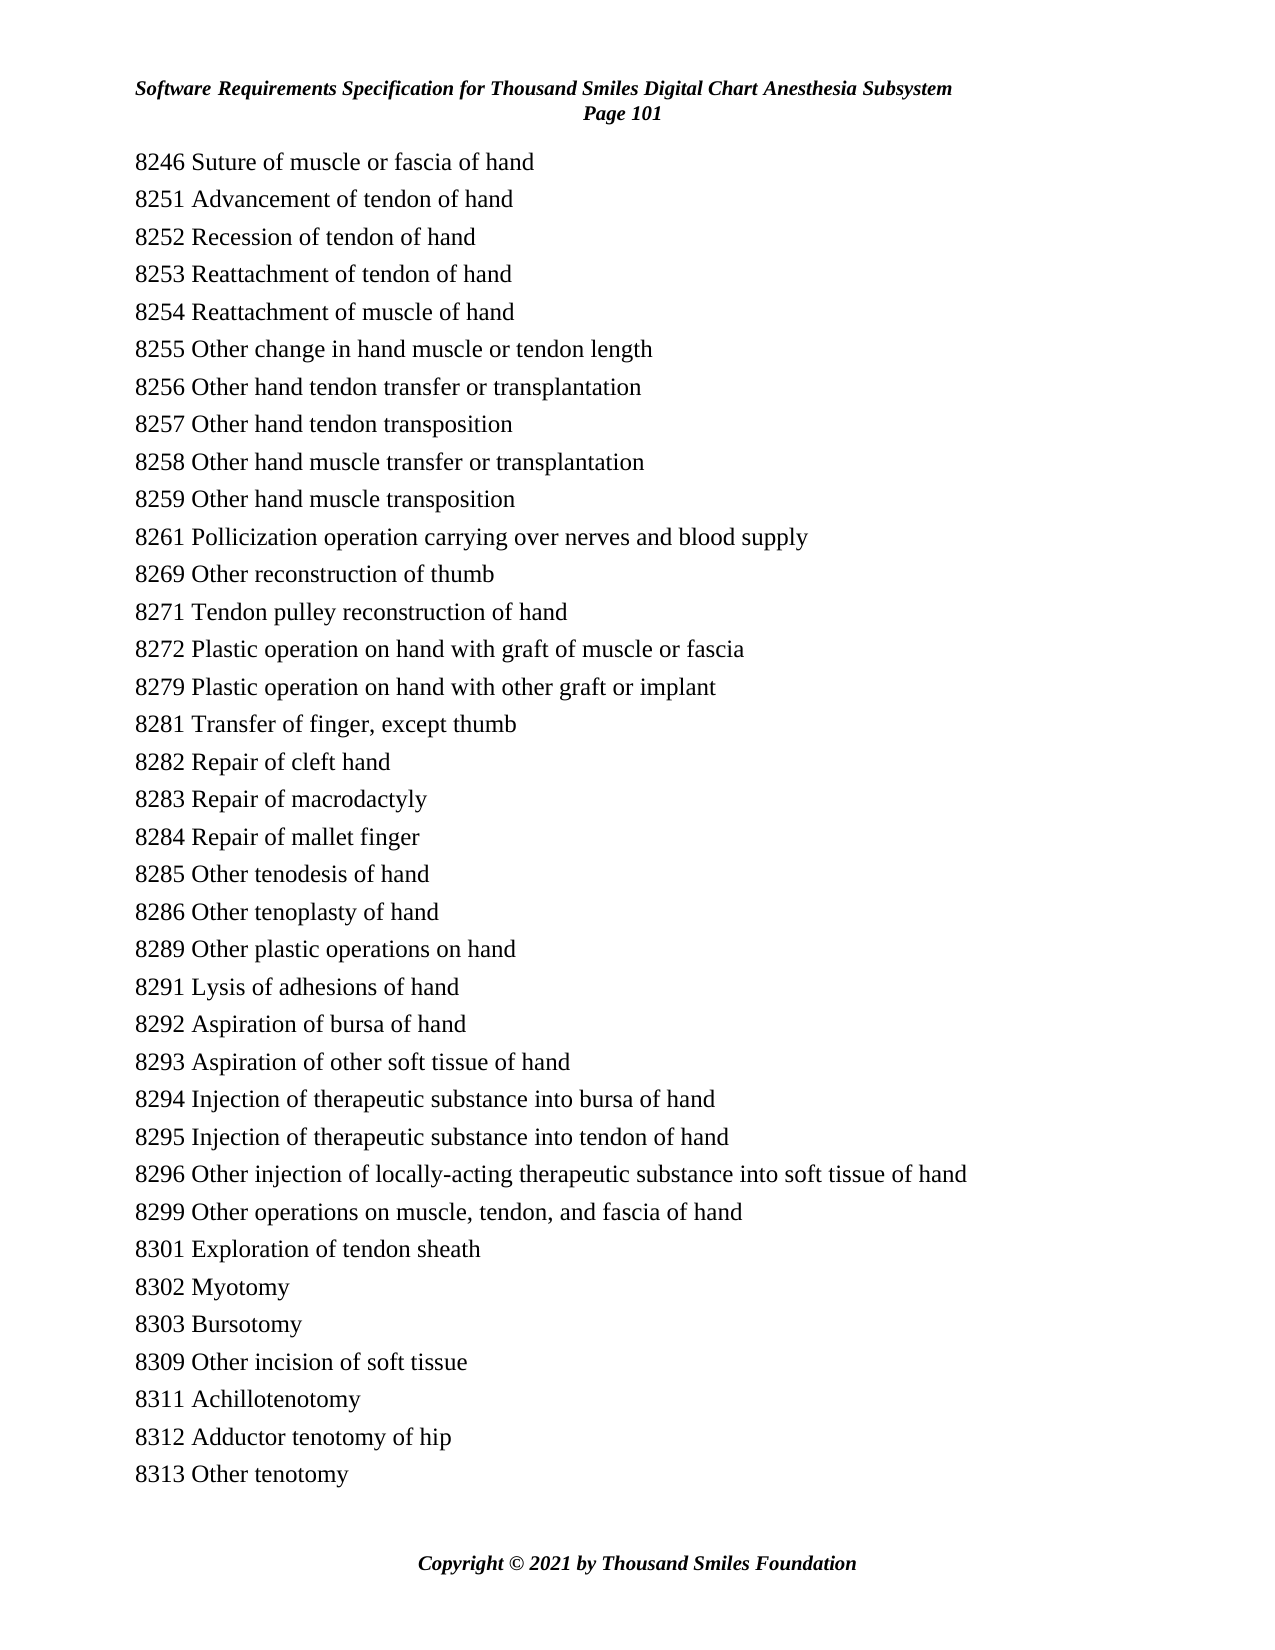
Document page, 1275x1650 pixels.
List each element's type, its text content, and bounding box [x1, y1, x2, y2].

text 8289 Other plastic operations on hand [135, 937, 1140, 962]
text 8311 Achillotenotomy [135, 1387, 1140, 1412]
text 8284 Repair of mallet finger [135, 825, 1140, 850]
text 8258 Other hand muscle transfer or transplantation [135, 450, 1140, 475]
text 8291 Lysis of adhesions of hand [135, 975, 1140, 1000]
text 8261 Pollicization operation carrying over nerves and blood supply [135, 525, 1140, 550]
text 8286 Other tenoplasty of hand [135, 900, 1140, 925]
text 8279 Plastic operation on hand with other graft or implant [135, 675, 1140, 700]
text 8246 Suture of muscle or fascia of hand [135, 150, 1140, 175]
text 8294 Injection of therapeutic substance into bursa of hand [135, 1087, 1140, 1112]
text 8251 Advancement of tendon of hand [135, 187, 1140, 212]
text 8313 Other tenotomy [135, 1462, 1140, 1487]
text 8285 Other tenodesis of hand [135, 862, 1140, 887]
text 8292 Aspiration of bursa of hand [135, 1012, 1140, 1037]
text 8303 Bursotomy [135, 1312, 1140, 1337]
text 8253 Reattachment of tendon of hand [135, 262, 1140, 287]
text 8269 Other reconstruction of thumb [135, 562, 1140, 587]
text 8302 Myotomy [135, 1275, 1140, 1300]
text 8295 Injection of therapeutic substance into tendon of hand [135, 1125, 1140, 1150]
text 8299 Other operations on muscle, tendon, and fascia of hand [135, 1200, 1140, 1225]
text 8256 Other hand tendon transfer or transplantation [135, 375, 1140, 400]
text 8283 Repair of macrodactyly [135, 787, 1140, 812]
text 8309 Other incision of soft tissue [135, 1350, 1140, 1375]
text 8296 Other injection of locally-acting therapeutic substance into soft tissue of hand [135, 1162, 1140, 1187]
text 8282 Repair of cleft hand [135, 750, 1140, 775]
text 8272 Plastic operation on hand with graft of muscle or fascia [135, 637, 1140, 662]
text 8257 Other hand tendon transposition [135, 412, 1140, 437]
text 8255 Other change in hand muscle or tendon length [135, 337, 1140, 362]
text 8301 Exploration of tendon sheath [135, 1237, 1140, 1262]
text 8252 Recession of tendon of hand [135, 225, 1140, 250]
text 8281 Transfer of finger, except thumb [135, 712, 1140, 737]
text 8293 Aspiration of other soft tissue of hand [135, 1050, 1140, 1075]
text 8271 Tendon pulley reconstruction of hand [135, 600, 1140, 625]
text 8312 Adductor tenotomy of hip [135, 1425, 1140, 1450]
text 8259 Other hand muscle transposition [135, 487, 1140, 512]
text 8254 Reattachment of muscle of hand [135, 300, 1140, 325]
